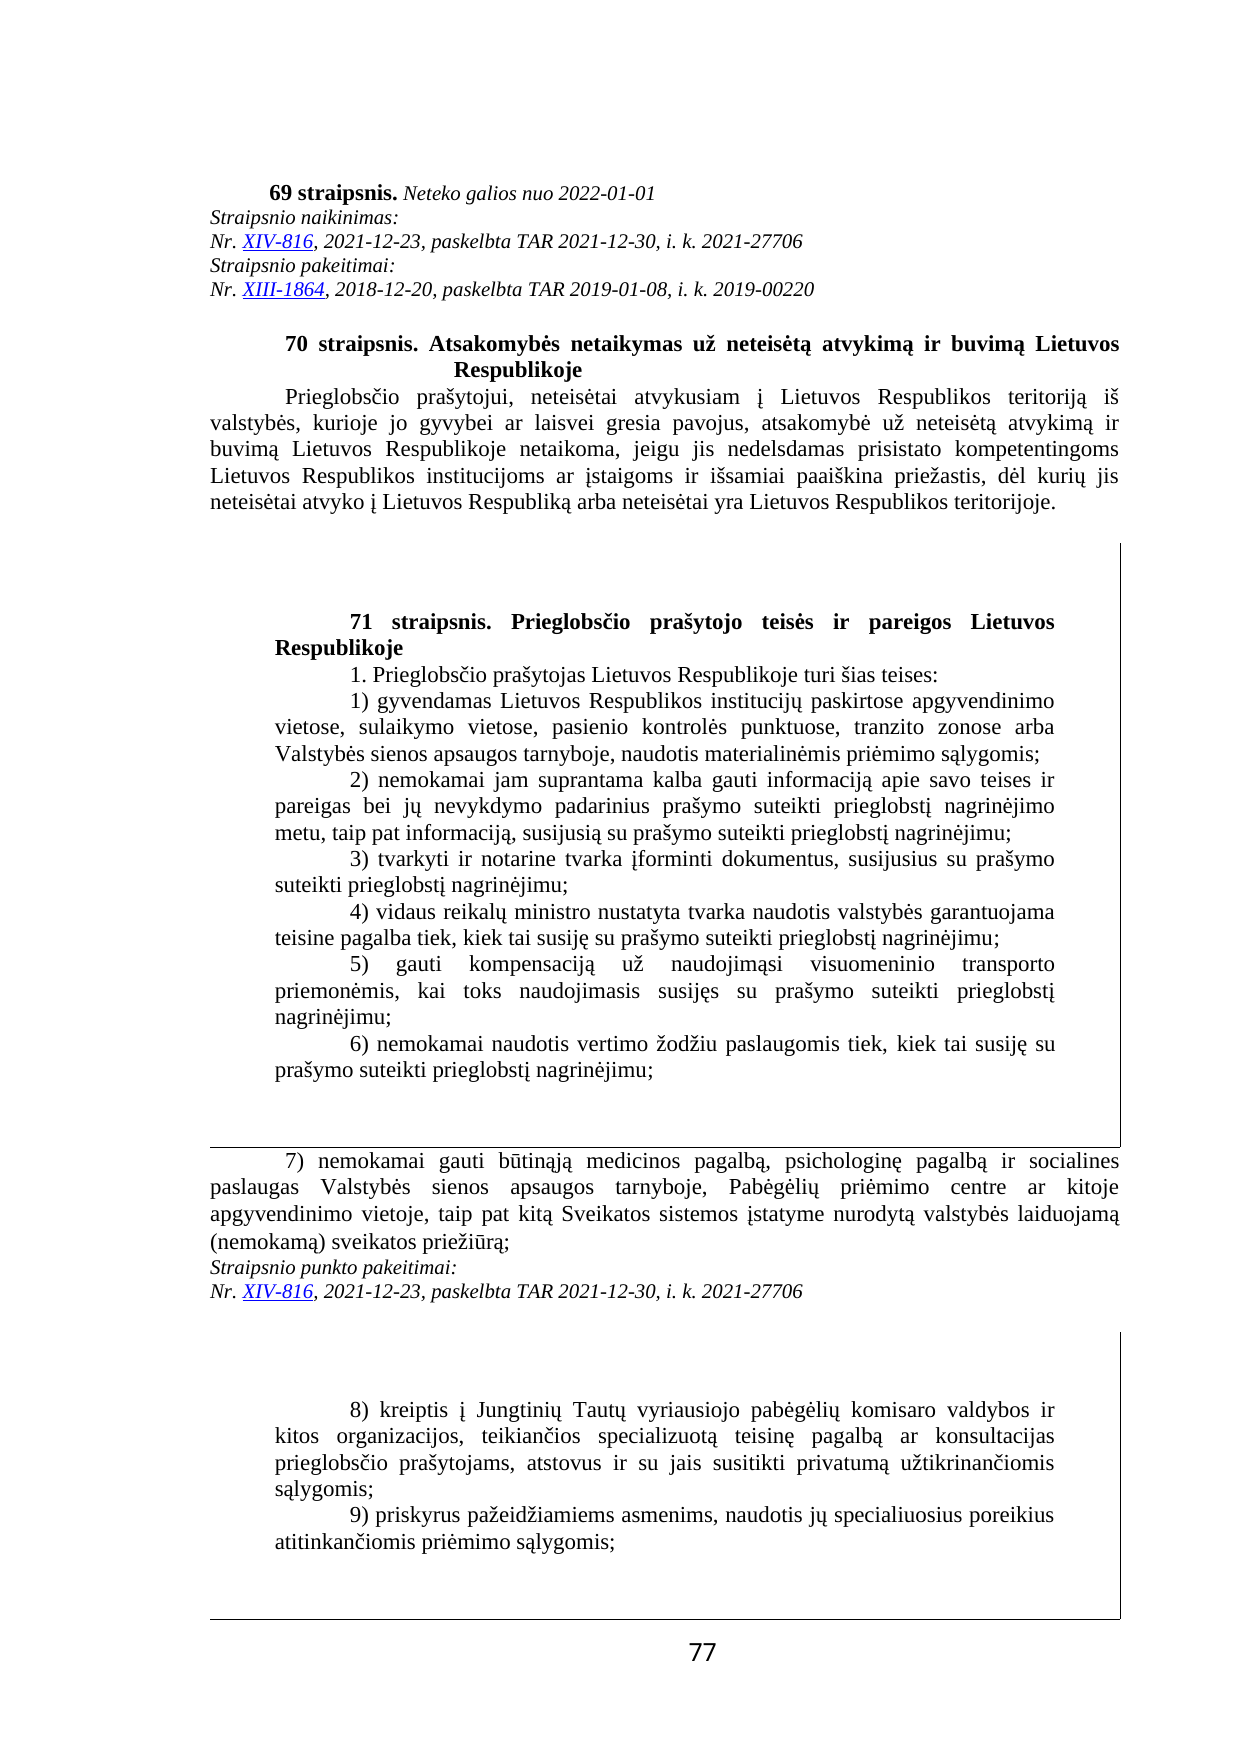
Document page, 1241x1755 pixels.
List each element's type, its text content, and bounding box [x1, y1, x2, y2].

text 70 straipsnis. Atsakomybės netaikymas už neteisėtą atvykimą ir buvimą Lietuvos Respublikoje [285, 330, 1120, 383]
text 3) tvarkyti ir notarine tvarka įforminti dokumentus, susijusius su prašymo suteikti prieglobstį nagrinėjimu; [210, 845, 1120, 898]
text Prieglobsčio prašytojui, neteisėtai atvykusiam į Lietuvos Respublikos teritoriją iš valstybės, kurioje jo gyvybei ar laisvei gresia pavojus, atsakomybė už neteisėtą atvykimą ir buvimą Lietuvos Respublikoje netaikoma, jeigu jis nedelsdamas prisistato kompetentingoms Lietuvos Respublikos institucijoms ar įstaigoms ir išsamiai paaiškina priežastis, dėl kurių jis neteisėtai atvyko į Lietuvos Respubliką arba neteisėtai yra Lietuvos Respublikos teritorijoje. [210, 383, 1120, 514]
text 71 straipsnis. Prieglobsčio prašytojo teisės ir pareigos Lietuvos Respublikoje [210, 543, 1120, 661]
text 8) kreiptis į Jungtinių Tautų vyriausiojo pabėgėlių komisaro valdybos ir kitos organizacijos, teikiančios specializuotą teisinę pagalbą ar konsultacijas prieglobsčio prašytojams, atstovus ir su jais susitikti privatumą užtikrinančiomis sąlygomis; [210, 1332, 1120, 1502]
text 5) gauti kompensaciją už naudojimąsi visuomeninio transporto priemonėmis, kai toks naudojimasis susijęs su prašymo suteikti prieglobstį nagrinėjimu; [210, 951, 1120, 1029]
text 1. Prieglobsčio prašytojas Lietuvos Respublikoje turi šias teises: [210, 661, 1120, 687]
text Nr. XIV-816, 2021-12-23, paskelbta TAR 2021-12-30, i. k. 2021-27706 [210, 1279, 1120, 1303]
text 1) gyvendamas Lietuvos Respublikos institucijų paskirtose apgyvendinimo vietose, sulaikymo vietose, pasienio kontrolės punktuose, tranzito zonose arba Valstybės sienos apsaugos tarnyboje, naudotis materialinėmis priėmimo sąlygomis; [210, 687, 1120, 766]
text Straipsnio pakeitimai: [210, 253, 1120, 277]
text Nr. XIII-1864, 2018-12-20, paskelbta TAR 2019-01-08, i. k. 2019-00220 [210, 277, 1120, 301]
text 6) nemokamai naudotis vertimo žodžiu paslaugomis tiek, kiek tai susiję su prašymo suteikti prieglobstį nagrinėjimu; [210, 1029, 1120, 1147]
text 2) nemokamai jam suprantama kalba gauti informaciją apie savo teises ir pareigas bei jų nevykdymo padarinius prašymo suteikti prieglobstį nagrinėjimo metu, taip pat informaciją, susijusią su prašymo suteikti prieglobstį nagrinėjimu; [210, 766, 1120, 845]
text 69 straipsnis. Neteko galios nuo 2022-01-01 [210, 179, 1120, 205]
text Nr. XIV-816, 2021-12-23, paskelbta TAR 2021-12-30, i. k. 2021-27706 [210, 229, 1120, 253]
text Straipsnio naikinimas: [210, 205, 1120, 229]
text 4) vidaus reikalų ministro nustatyta tvarka naudotis valstybės garantuojama teisine pagalba tiek, kiek tai susiję su prašymo suteikti prieglobstį nagrinėjimu; [210, 898, 1120, 951]
text 7) nemokamai gauti būtinąją medicinos pagalbą, psichologinę pagalbą ir socialines paslaugas Valstybės sienos apsaugos tarnyboje, Pabėgėlių priėmimo centre ar kitoje apgyvendinimo vietoje, taip pat kitą Sveikatos sistemos įstatyme nurodytą valstybės laiduojamą (nemokamą) sveikatos priežiūrą; [210, 1147, 1120, 1255]
text 9) priskyrus pažeidžiamiems asmenims, naudotis jų specialiuosius poreikius atitinkančiomis priėmimo sąlygomis; [210, 1502, 1120, 1619]
text Straipsnio punkto pakeitimai: [210, 1255, 1120, 1279]
